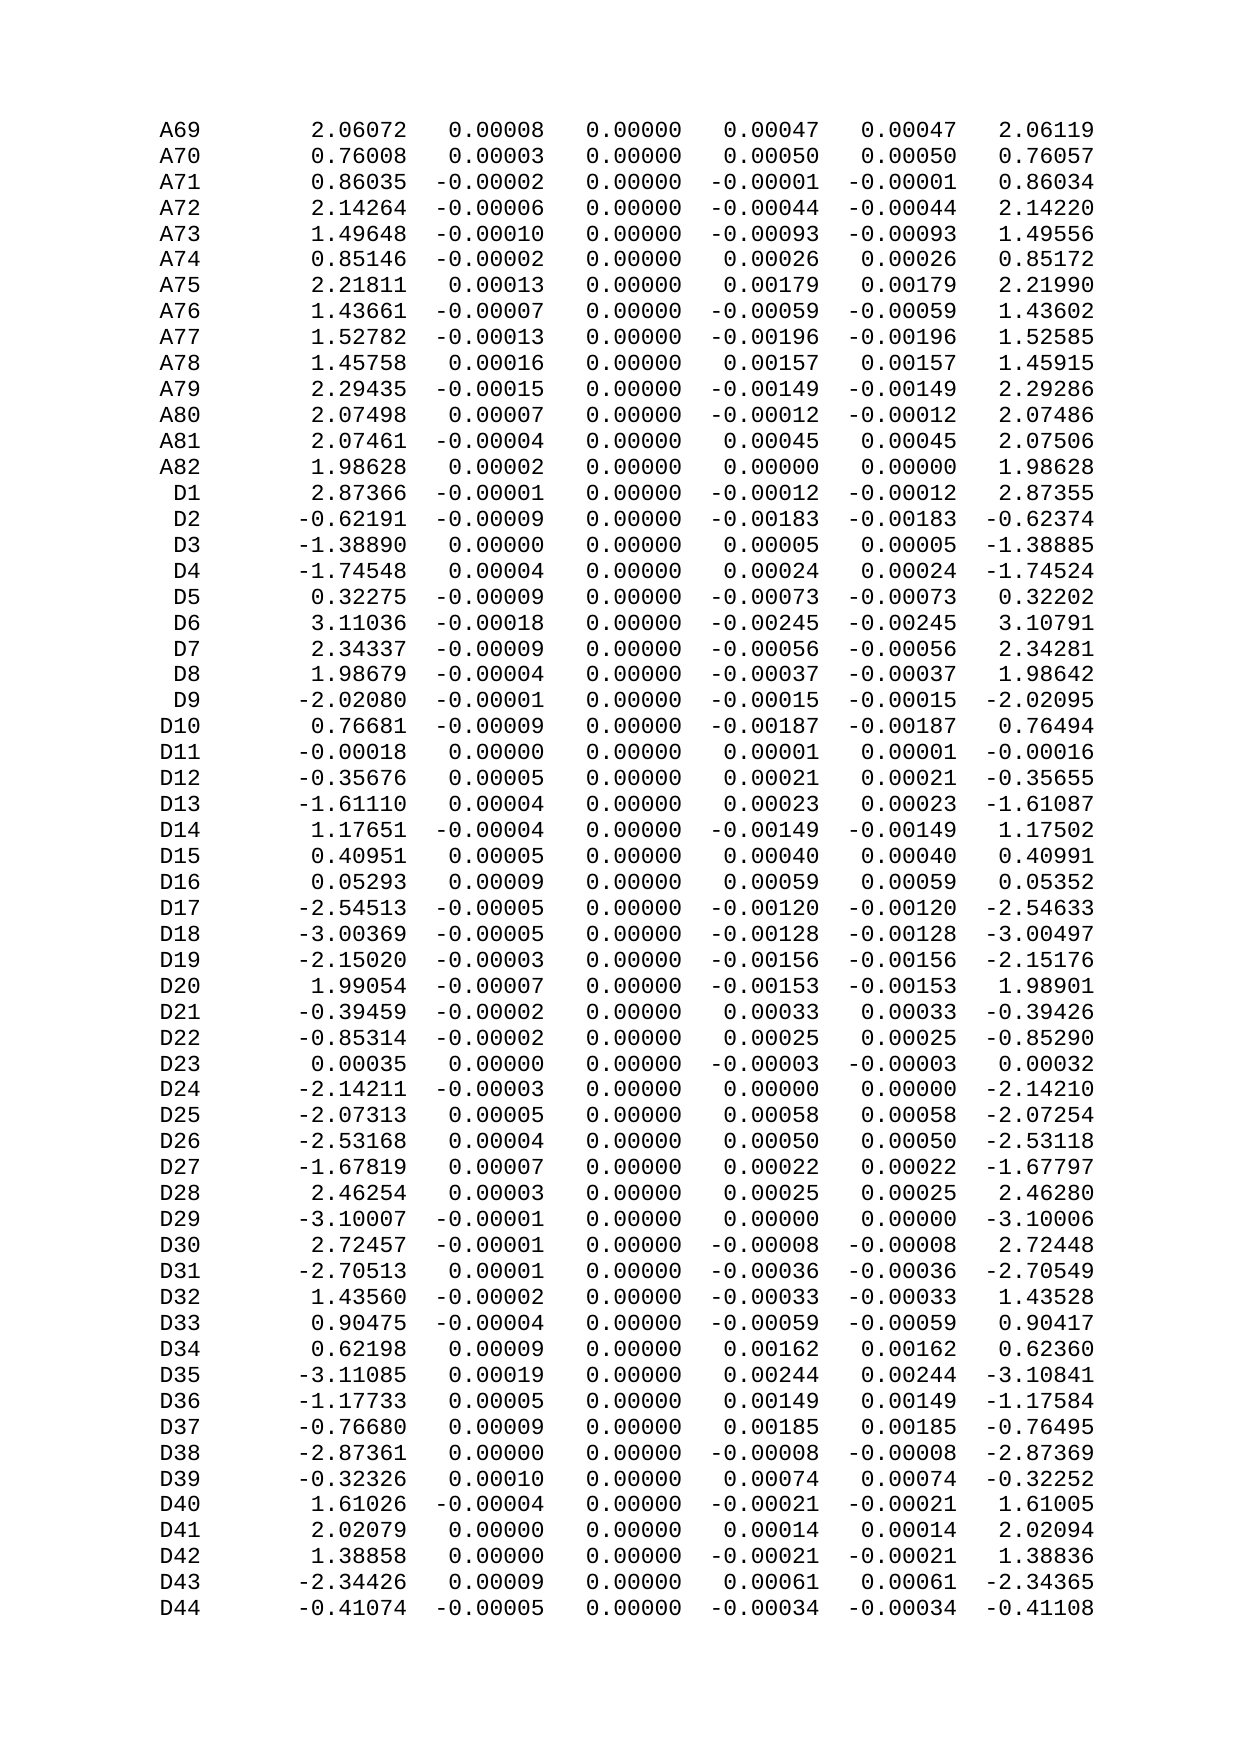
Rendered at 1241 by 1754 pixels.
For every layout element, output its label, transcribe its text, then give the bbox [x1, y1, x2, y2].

text D26 -2.53168 0.00004 0.00000 0.00050 0.00050 -2.53118 [118, 1130, 1122, 1156]
text D43 -2.34426 0.00009 0.00000 0.00061 0.00061 -2.34365 [118, 1571, 1122, 1597]
text A81 2.07461 -0.00004 0.00000 0.00045 0.00045 2.07506 [118, 429, 1122, 455]
text D34 0.62198 0.00009 0.00000 0.00162 0.00162 0.62360 [118, 1337, 1122, 1363]
text D38 -2.87361 0.00000 0.00000 -0.00008 -0.00008 -2.87369 [118, 1441, 1122, 1467]
text D18 -3.00369 -0.00005 0.00000 -0.00128 -0.00128 -3.00497 [118, 922, 1122, 948]
text D17 -2.54513 -0.00005 0.00000 -0.00120 -0.00120 -2.54633 [118, 896, 1122, 922]
text D39 -0.32326 0.00010 0.00000 0.00074 0.00074 -0.32252 [118, 1467, 1122, 1493]
text D12 -0.35676 0.00005 0.00000 0.00021 0.00021 -0.35655 [118, 767, 1122, 792]
text D42 1.38858 0.00000 0.00000 -0.00021 -0.00021 1.38836 [118, 1545, 1122, 1571]
text A69 2.06072 0.00008 0.00000 0.00047 0.00047 2.06119 [118, 118, 1122, 144]
text D4 -1.74548 0.00004 0.00000 0.00024 0.00024 -1.74524 [118, 559, 1122, 585]
text D37 -0.76680 0.00009 0.00000 0.00185 0.00185 -0.76495 [118, 1415, 1122, 1441]
text D9 -2.02080 -0.00001 0.00000 -0.00015 -0.00015 -2.02095 [118, 689, 1122, 715]
text D22 -0.85314 -0.00002 0.00000 0.00025 0.00025 -0.85290 [118, 1026, 1122, 1052]
text D1 2.87366 -0.00001 0.00000 -0.00012 -0.00012 2.87355 [118, 481, 1122, 507]
text D30 2.72457 -0.00001 0.00000 -0.00008 -0.00008 2.72448 [118, 1233, 1122, 1259]
text D19 -2.15020 -0.00003 0.00000 -0.00156 -0.00156 -2.15176 [118, 948, 1122, 974]
text D2 -0.62191 -0.00009 0.00000 -0.00183 -0.00183 -0.62374 [118, 507, 1122, 533]
text A73 1.49648 -0.00010 0.00000 -0.00093 -0.00093 1.49556 [118, 222, 1122, 248]
text D31 -2.70513 0.00001 0.00000 -0.00036 -0.00036 -2.70549 [118, 1259, 1122, 1285]
text D29 -3.10007 -0.00001 0.00000 0.00000 0.00000 -3.10006 [118, 1207, 1122, 1233]
text D32 1.43560 -0.00002 0.00000 -0.00033 -0.00033 1.43528 [118, 1285, 1122, 1311]
text A71 0.86035 -0.00002 0.00000 -0.00001 -0.00001 0.86034 [118, 170, 1122, 196]
text D40 1.61026 -0.00004 0.00000 -0.00021 -0.00021 1.61005 [118, 1493, 1122, 1519]
text A79 2.29435 -0.00015 0.00000 -0.00149 -0.00149 2.29286 [118, 377, 1122, 403]
text D15 0.40951 0.00005 0.00000 0.00040 0.00040 0.40991 [118, 844, 1122, 870]
text A77 1.52782 -0.00013 0.00000 -0.00196 -0.00196 1.52585 [118, 326, 1122, 352]
text D44 -0.41074 -0.00005 0.00000 -0.00034 -0.00034 -0.41108 [118, 1597, 1122, 1622]
text D27 -1.67819 0.00007 0.00000 0.00022 0.00022 -1.67797 [118, 1156, 1122, 1182]
text D33 0.90475 -0.00004 0.00000 -0.00059 -0.00059 0.90417 [118, 1311, 1122, 1337]
text D11 -0.00018 0.00000 0.00000 0.00001 0.00001 -0.00016 [118, 741, 1122, 767]
text D5 0.32275 -0.00009 0.00000 -0.00073 -0.00073 0.32202 [118, 585, 1122, 611]
text D36 -1.17733 0.00005 0.00000 0.00149 0.00149 -1.17584 [118, 1389, 1122, 1415]
text D24 -2.14211 -0.00003 0.00000 0.00000 0.00000 -2.14210 [118, 1078, 1122, 1104]
text A78 1.45758 0.00016 0.00000 0.00157 0.00157 1.45915 [118, 352, 1122, 377]
text D14 1.17651 -0.00004 0.00000 -0.00149 -0.00149 1.17502 [118, 818, 1122, 844]
text D6 3.11036 -0.00018 0.00000 -0.00245 -0.00245 3.10791 [118, 611, 1122, 637]
text D35 -3.11085 0.00019 0.00000 0.00244 0.00244 -3.10841 [118, 1363, 1122, 1389]
text A82 1.98628 0.00002 0.00000 0.00000 0.00000 1.98628 [118, 455, 1122, 481]
text D23 0.00035 0.00000 0.00000 -0.00003 -0.00003 0.00032 [118, 1052, 1122, 1078]
text D28 2.46254 0.00003 0.00000 0.00025 0.00025 2.46280 [118, 1182, 1122, 1207]
text D7 2.34337 -0.00009 0.00000 -0.00056 -0.00056 2.34281 [118, 637, 1122, 663]
text A76 1.43661 -0.00007 0.00000 -0.00059 -0.00059 1.43602 [118, 300, 1122, 326]
text D3 -1.38890 0.00000 0.00000 0.00005 0.00005 -1.38885 [118, 533, 1122, 559]
text D13 -1.61110 0.00004 0.00000 0.00023 0.00023 -1.61087 [118, 792, 1122, 818]
text A70 0.76008 0.00003 0.00000 0.00050 0.00050 0.76057 [118, 144, 1122, 170]
text A75 2.21811 0.00013 0.00000 0.00179 0.00179 2.21990 [118, 274, 1122, 300]
text D16 0.05293 0.00009 0.00000 0.00059 0.00059 0.05352 [118, 870, 1122, 896]
text D20 1.99054 -0.00007 0.00000 -0.00153 -0.00153 1.98901 [118, 974, 1122, 1000]
text A74 0.85146 -0.00002 0.00000 0.00026 0.00026 0.85172 [118, 248, 1122, 274]
text D41 2.02079 0.00000 0.00000 0.00014 0.00014 2.02094 [118, 1519, 1122, 1545]
text D21 -0.39459 -0.00002 0.00000 0.00033 0.00033 -0.39426 [118, 1000, 1122, 1026]
text A72 2.14264 -0.00006 0.00000 -0.00044 -0.00044 2.14220 [118, 196, 1122, 222]
text D8 1.98679 -0.00004 0.00000 -0.00037 -0.00037 1.98642 [118, 663, 1122, 689]
text A80 2.07498 0.00007 0.00000 -0.00012 -0.00012 2.07486 [118, 403, 1122, 429]
text D10 0.76681 -0.00009 0.00000 -0.00187 -0.00187 0.76494 [118, 715, 1122, 741]
text D25 -2.07313 0.00005 0.00000 0.00058 0.00058 -2.07254 [118, 1104, 1122, 1130]
